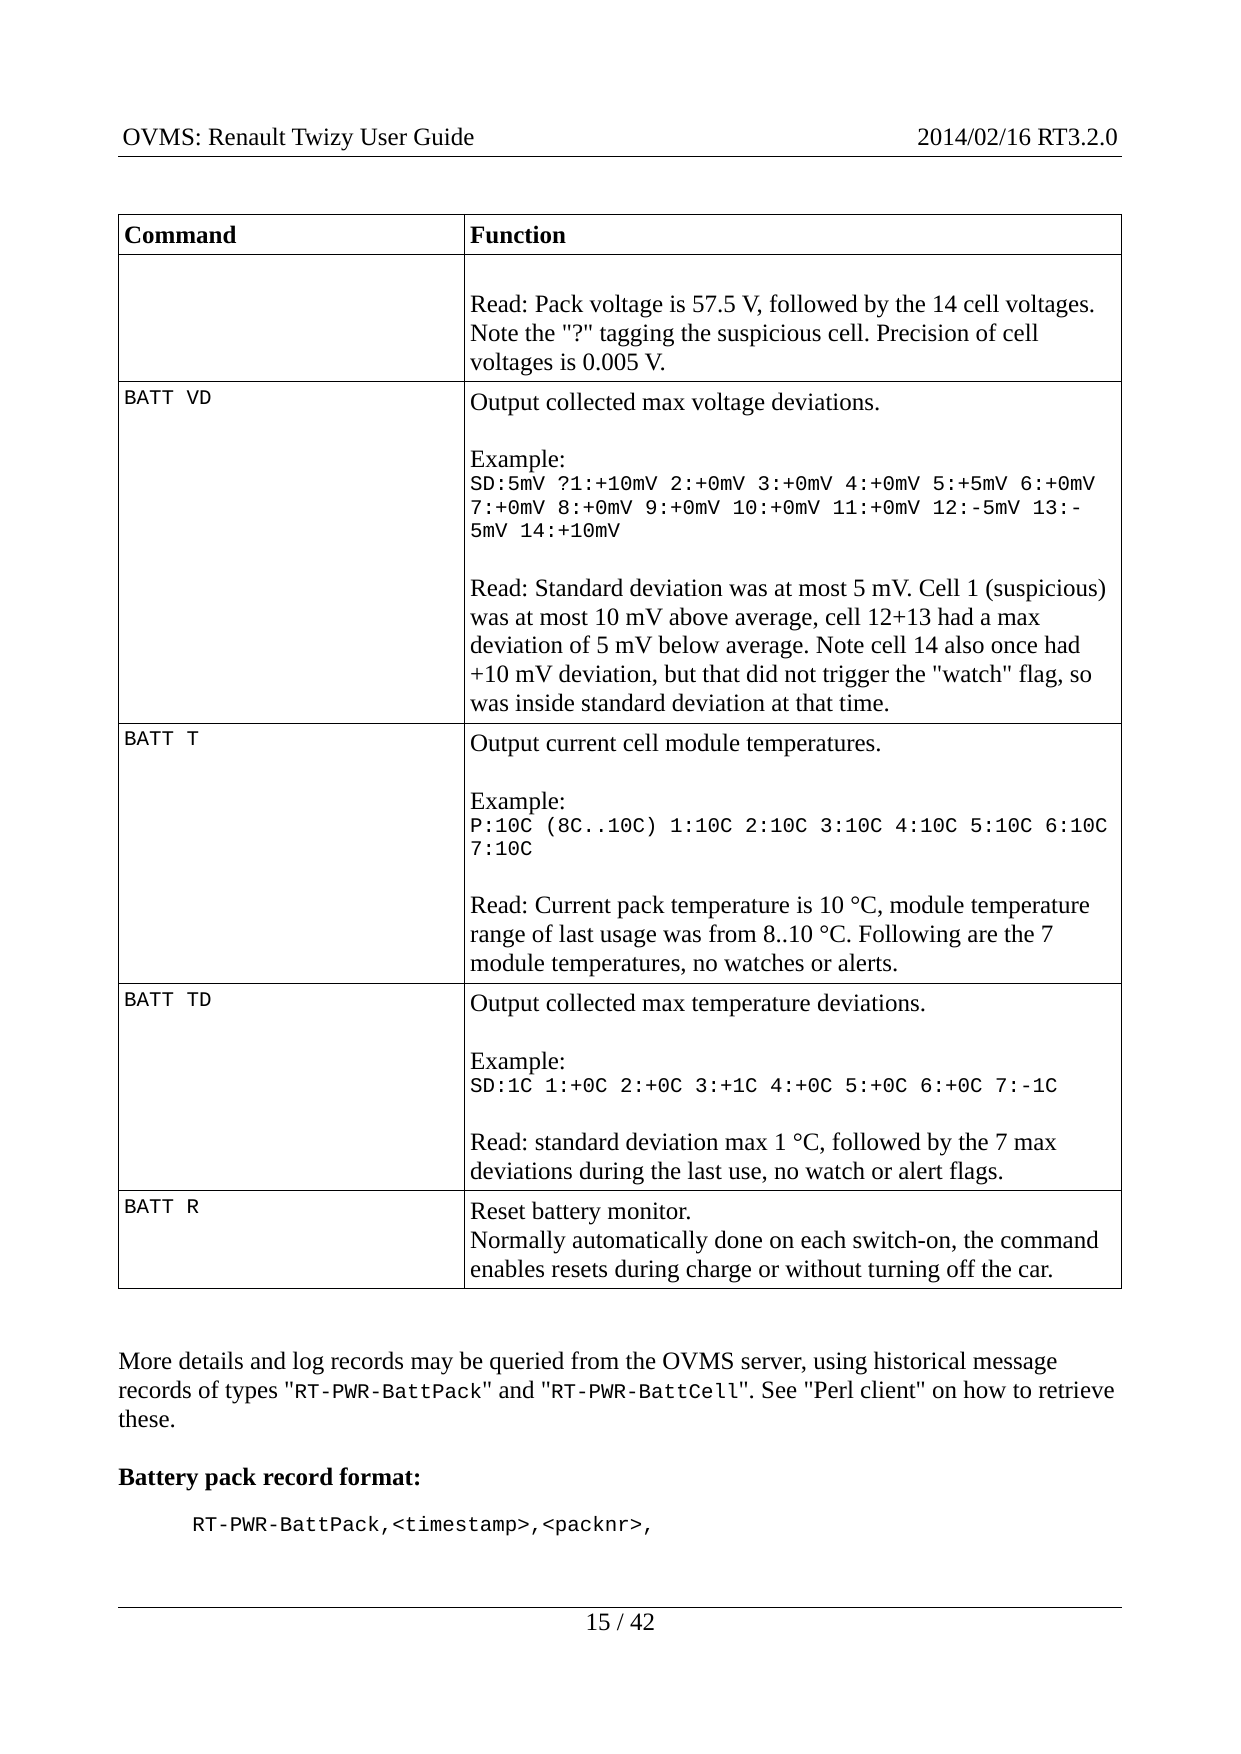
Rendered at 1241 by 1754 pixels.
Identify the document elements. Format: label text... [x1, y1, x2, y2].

table_cell Reset battery monitor. Normally automatically done on each switch-on, the command enables resets during charge or without turning off the car. [465, 1191, 1121, 1288]
table_cell BATT T [119, 724, 464, 983]
table_cell Read: Pack voltage is 57.5 V, followed by the 14 cell voltages. Note the "?" tagging the suspicious cell. Precision of cell voltages is 0.005 V. [465, 255, 1121, 381]
table_header Command [119, 215, 464, 254]
text Battery pack record format: [118, 1462, 1122, 1491]
table_cell Output current cell module temperatures. Example: P:10C (8C..10C) 1:10C 2:10C 3:10C 4:10C 5:10C 6:10C 7:10C Read: Current pack temperature is 10 °C, module temperature range of last usage was from 8..10 °C. Following are the 7 module temperatures, no watches or alerts. [465, 724, 1121, 983]
text More details and log records may be queried from the OVMS server, using historical message records of types "RT-PWR-BattPack" and "RT-PWR-BattCell". See "Perl client" on how to retrieve these. [118, 1346, 1122, 1433]
table_cell Output collected max voltage deviations. Example: SD:5mV ?1:+10mV 2:+0mV 3:+0mV 4:+0mV 5:+5mV 6:+0mV 7:+0mV 8:+0mV 9:+0mV 10:+0mV 11:+0mV 12:-5mV 13:-5mV 14:+10mV Read: Standard deviation was at most 5 mV. Cell 1 (suspicious) was at most 10 mV above average, cell 12+13 had a max deviation of 5 mV below average. Note cell 14 also once had +10 mV deviation, but that did not trigger the "watch" flag, so was inside standard deviation at that time. [465, 382, 1121, 722]
table_header Function [465, 215, 1121, 254]
table_cell BATT R [119, 1191, 464, 1288]
text RT-PWR-BattPack,<timestamp>,<packnr>, [192, 1491, 1122, 1538]
table_cell Output collected max temperature deviations. Example: SD:1C 1:+0C 2:+0C 3:+1C 4:+0C 5:+0C 6:+0C 7:-1C Read: standard deviation max 1 °C, followed by the 7 max deviations during the last use, no watch or alert flags. [465, 984, 1121, 1190]
table_cell [119, 255, 464, 381]
table_cell BATT TD [119, 984, 464, 1190]
table_cell BATT VD [119, 382, 464, 722]
